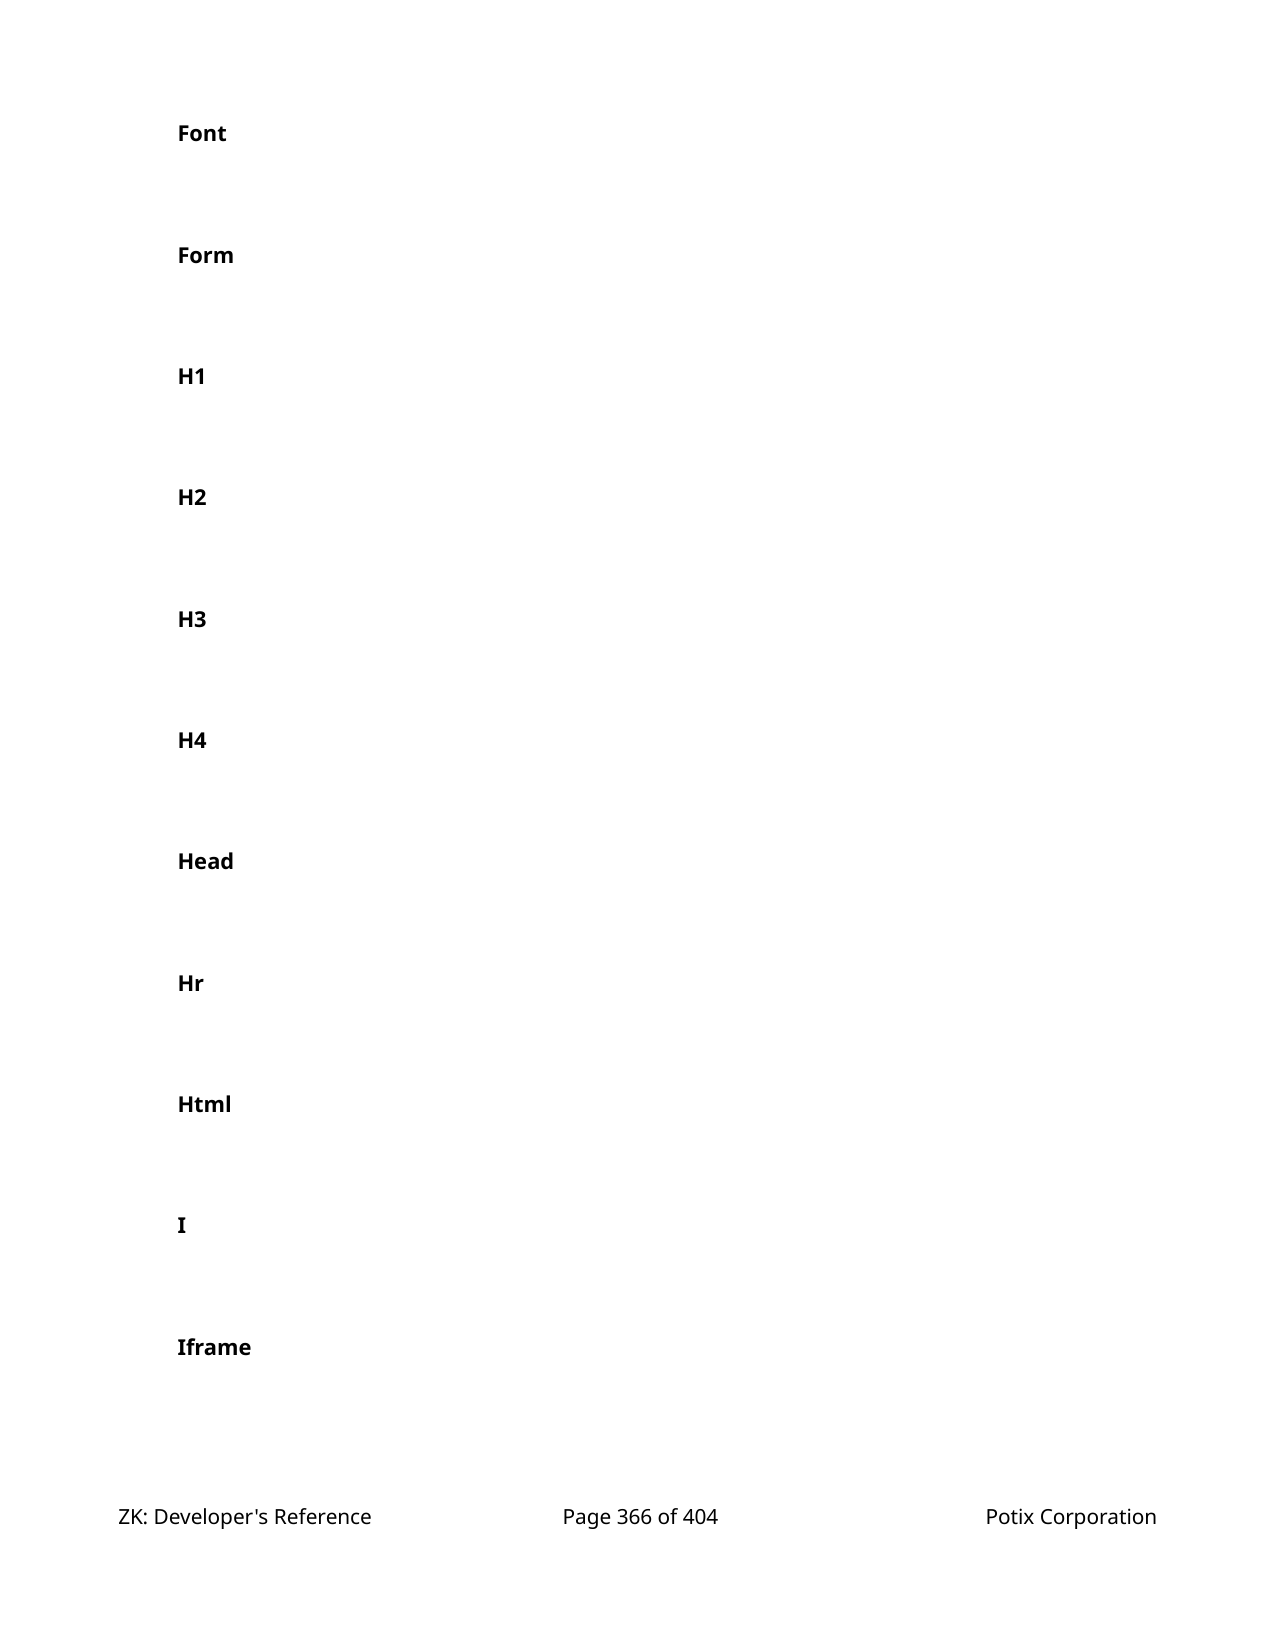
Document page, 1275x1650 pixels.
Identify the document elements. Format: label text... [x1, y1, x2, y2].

subtitle I [177, 1210, 1157, 1240]
subtitle Form [177, 239, 1157, 269]
subtitle Iframe [177, 1332, 1157, 1362]
subtitle H4 [177, 725, 1157, 755]
subtitle Font [177, 118, 1157, 148]
subtitle Hr [177, 968, 1157, 998]
subtitle H3 [177, 603, 1157, 633]
subtitle Html [177, 1089, 1157, 1119]
subtitle Head [177, 846, 1157, 876]
subtitle H2 [177, 482, 1157, 512]
subtitle H1 [177, 361, 1157, 391]
